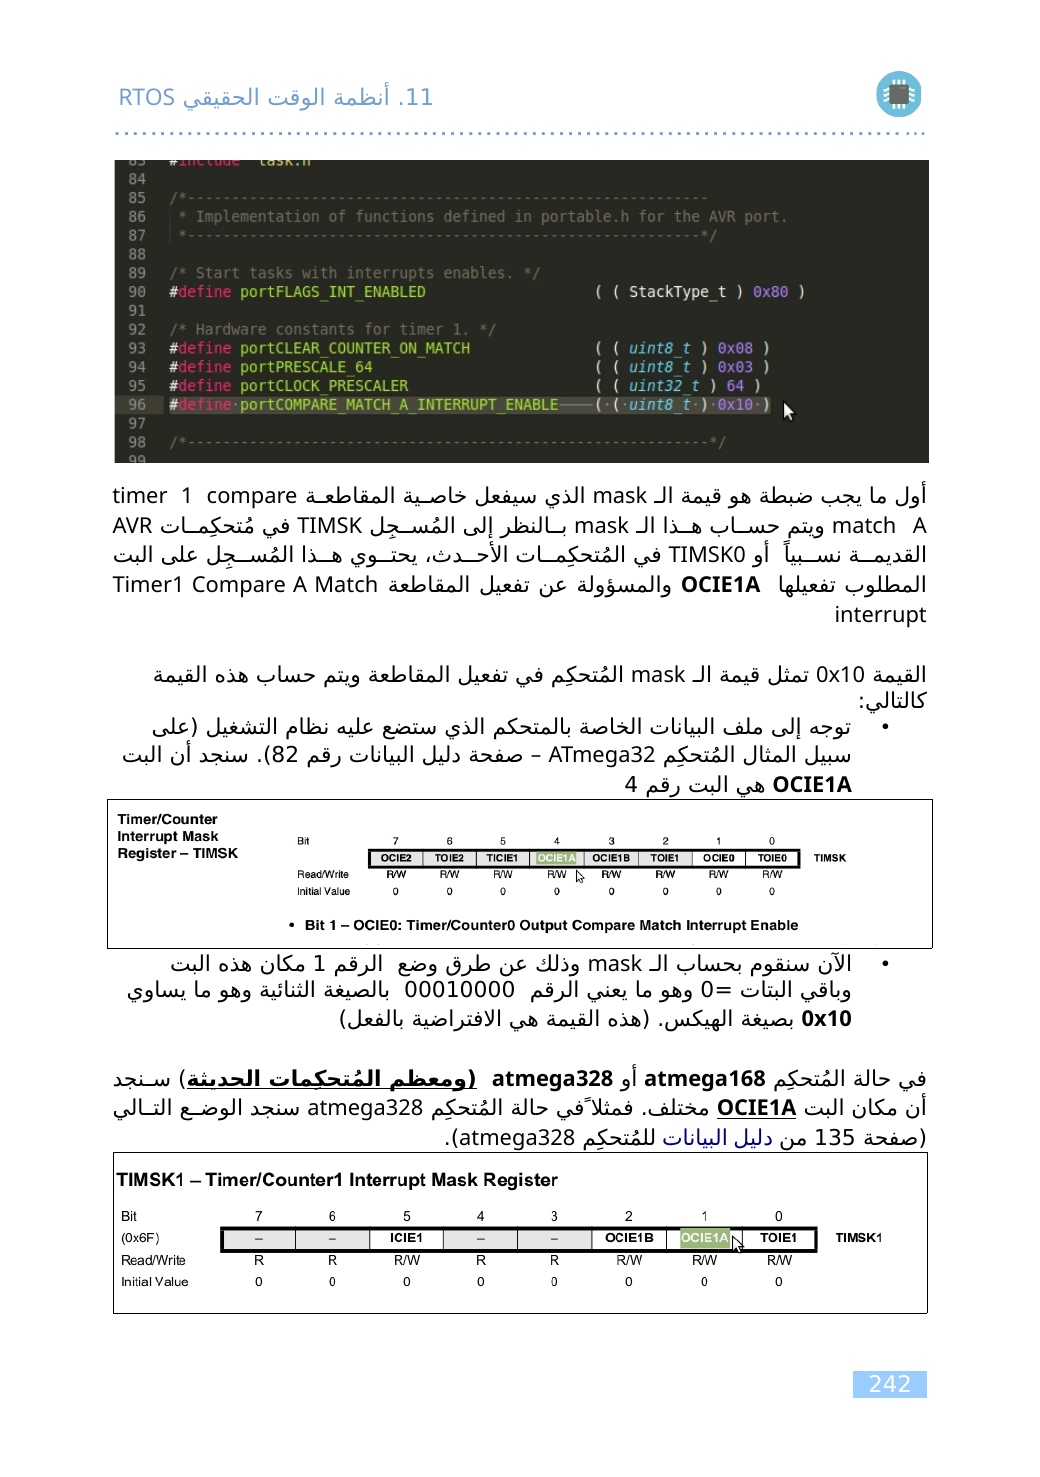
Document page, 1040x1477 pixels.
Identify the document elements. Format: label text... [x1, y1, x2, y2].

picture [876, 71, 922, 117]
list [108, 800, 932, 948]
text في حالة المُتحكِم atmega168 أو atmega328 (ومعظم المُتحكِمات الحديثة) سنجد أن مكان البت OCIE1A مختلف. فمثلا ًفي حالة المُتحكِم atmega328 سنجد الوضع التالي (صفحة 135 من دليل البيانات للمُتحكِم atmega328). [112, 1062, 927, 1152]
list توجه إلى ملف البيانات الخاصة بالمتحكم الذي ستضع عليه نظام التشغيل (على سبيل المثال المُتحكِم ATmega32 – صفحة دليل البيانات رقم 82). سنجد أن البت OCIE1A هي البت رقم 4 [112, 714, 889, 799]
text القيمة 0x10 تمثل قيمة الـ mask المُتحكِم في تفعيل المقاطعة ويتم حساب هذه القيمة كالتالي: [112, 659, 927, 714]
picture [115, 1155, 924, 1310]
list اﻵن سنقوم بحساب الـ mask وذلك عن طرق وضع الرقم 1 مكان هذه البت وباقي البتات =0 وهو ما يعني الرقم 00010000 بالصيغة الثنائية وهو ما يساوي 0x10 بصيغة الهيكس. (هذه القيمة هي الافتراضية بالفعل) [112, 949, 889, 1033]
text أول ما يجب ضبطة هو قيمة الـ mask الذي سيفعل خاصية المقاطعة timer 1 compare match A ويتم حساب هذا الـ mask بالنظر إلى المُسجِل TIMSK في مُتحكِمات AVR القديمة نسبياً أو TIMSK0 في المُتحكِمات اﻷحدث، يحتوي هذا المُسجِل على البت المطلوب تفعيلها OCIE1A والمسؤولة عن تفعيل المقاطعة Timer1 Compare A Match interrupt [112, 480, 927, 629]
picture [114, 160, 929, 463]
picture [110, 802, 929, 945]
